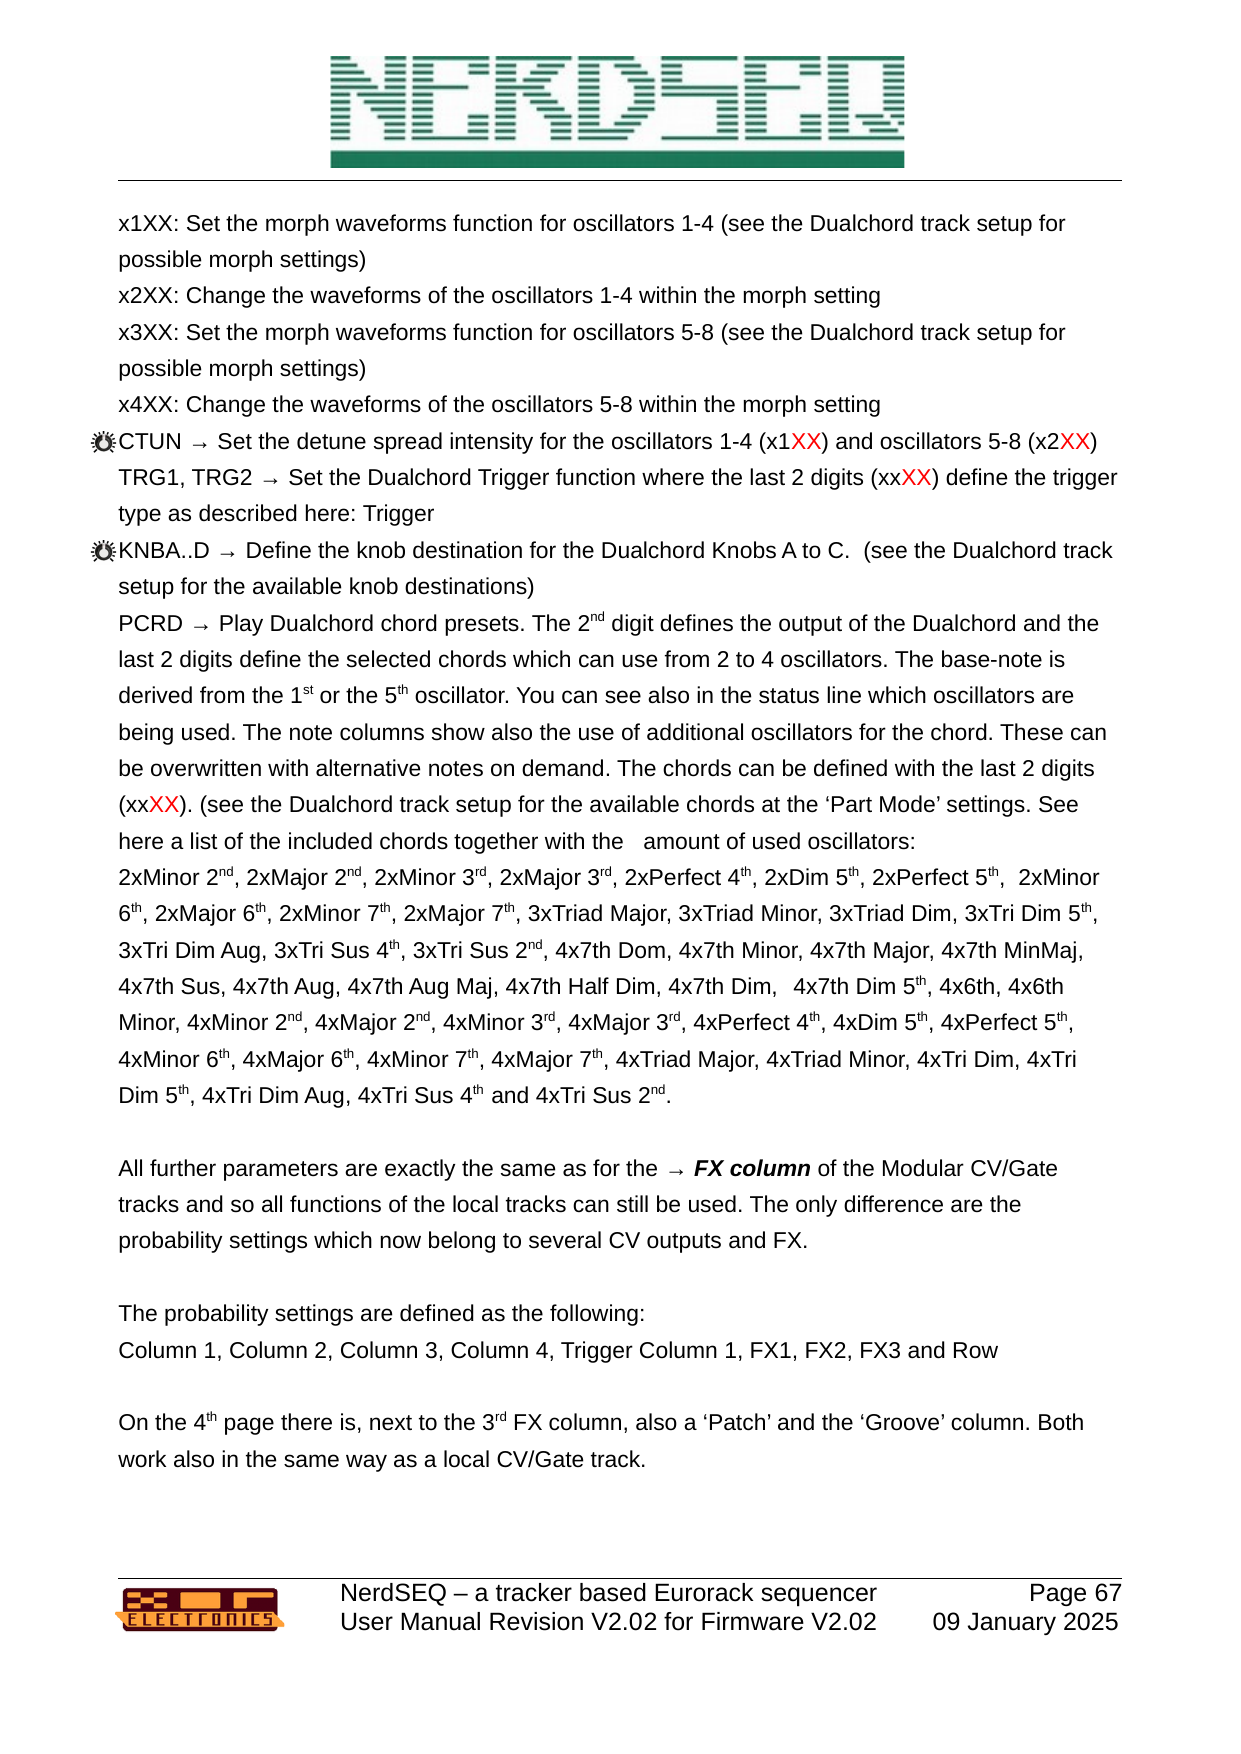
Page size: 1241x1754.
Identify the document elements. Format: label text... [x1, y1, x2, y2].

picture [115, 1584, 285, 1634]
text x4XX: Change the waveforms of the oscillators 5-8 within the morph setting [118, 391, 1122, 418]
text On the 4th page there is, next to the 3rd FX column, also a ‘Patch’ and the ‘Groove’ column. Both work also in the same way as a local CV/Gate track. [118, 1409, 1122, 1472]
text x2XX: Change the waveforms of the oscillators 1-4 within the morph setting [118, 282, 1122, 309]
text x3XX: Set the morph waveforms function for oscillators 5-8 (see the Dualchord track setup for possible morph settings) [118, 319, 1122, 381]
text All further parameters are exactly the same as for the → FX column of the Modular CV/Gate tracks and so all functions of the local tracks can still be used. The only difference are the probability settings which now belong to several CV outputs and FX. [118, 1155, 1122, 1254]
picture [90, 431, 117, 456]
text Column 1, Column 2, Column 3, Column 4, Trigger Column 1, FX1, FX2, FX3 and Row [118, 1337, 1122, 1363]
text PCRD → Play Dualchord chord presets. The 2nd digit defines the output of the Dualchord and the last 2 digits define the selected chords which can use from 2 to 4 oscillators. The base-note is derived from the 1st or the 5th oscillator. You can see also in the status line which oscillators are being used. The note columns show also the use of additional oscillators for the chord. These can be overwritten with alternative notes on demand. The chords can be defined with the last 2 digits (xxXX). (see the Dualchord track setup for the available chords at the ‘Part Mode’ settings. See here a list of the included chords together with the amount of used oscillators: [118, 609, 1122, 854]
picture [90, 540, 117, 565]
text KNBA..D → Define the knob destination for the Dualchord Knobs A to C. (see the Dualchord track setup for the available knob destinations) [118, 537, 1122, 599]
text TRG1, TRG2 → Set the Dualchord Trigger function where the last 2 digits (xxXX) define the trigger type as described here: Trigger [118, 464, 1122, 527]
text 2xMinor 2nd, 2xMajor 2nd, 2xMinor 3rd, 2xMajor 3rd, 2xPerfect 4th, 2xDim 5th, 2xPerfect 5th, 2xMinor 6th, 2xMajor 6th, 2xMinor 7th, 2xMajor 7th, 3xTriad Major, 3xTriad Minor, 3xTriad Dim, 3xTri Dim 5th, 3xTri Dim Aug, 3xTri Sus 4th, 3xTri Sus 2nd, 4x7th Dom, 4x7th Minor, 4x7th Major, 4x7th MinMaj, 4x7th Sus, 4x7th Aug, 4x7th Aug Maj, 4x7th Half Dim, 4x7th Dim, 4x7th Dim 5th, 4x6th, 4x6th Minor, 4xMinor 2nd, 4xMajor 2nd, 4xMinor 3rd, 4xMajor 3rd, 4xPerfect 4th, 4xDim 5th, 4xPerfect 5th, 4xMinor 6th, 4xMajor 6th, 4xMinor 7th, 4xMajor 7th, 4xTriad Major, 4xTriad Minor, 4xTri Dim, 4xTri Dim 5th, 4xTri Dim Aug, 4xTri Sus 4th and 4xTri Sus 2nd. [118, 864, 1122, 1108]
text CTUN → Set the detune spread intensity for the oscillators 1-4 (x1XX) and oscillators 5-8 (x2XX) [118, 428, 1122, 454]
text x1XX: Set the morph waveforms function for oscillators 1-4 (see the Dualchord track setup for possible morph settings) [118, 209, 1122, 272]
picture [330, 56, 905, 168]
text The probability settings are defined as the following: [118, 1300, 1122, 1327]
